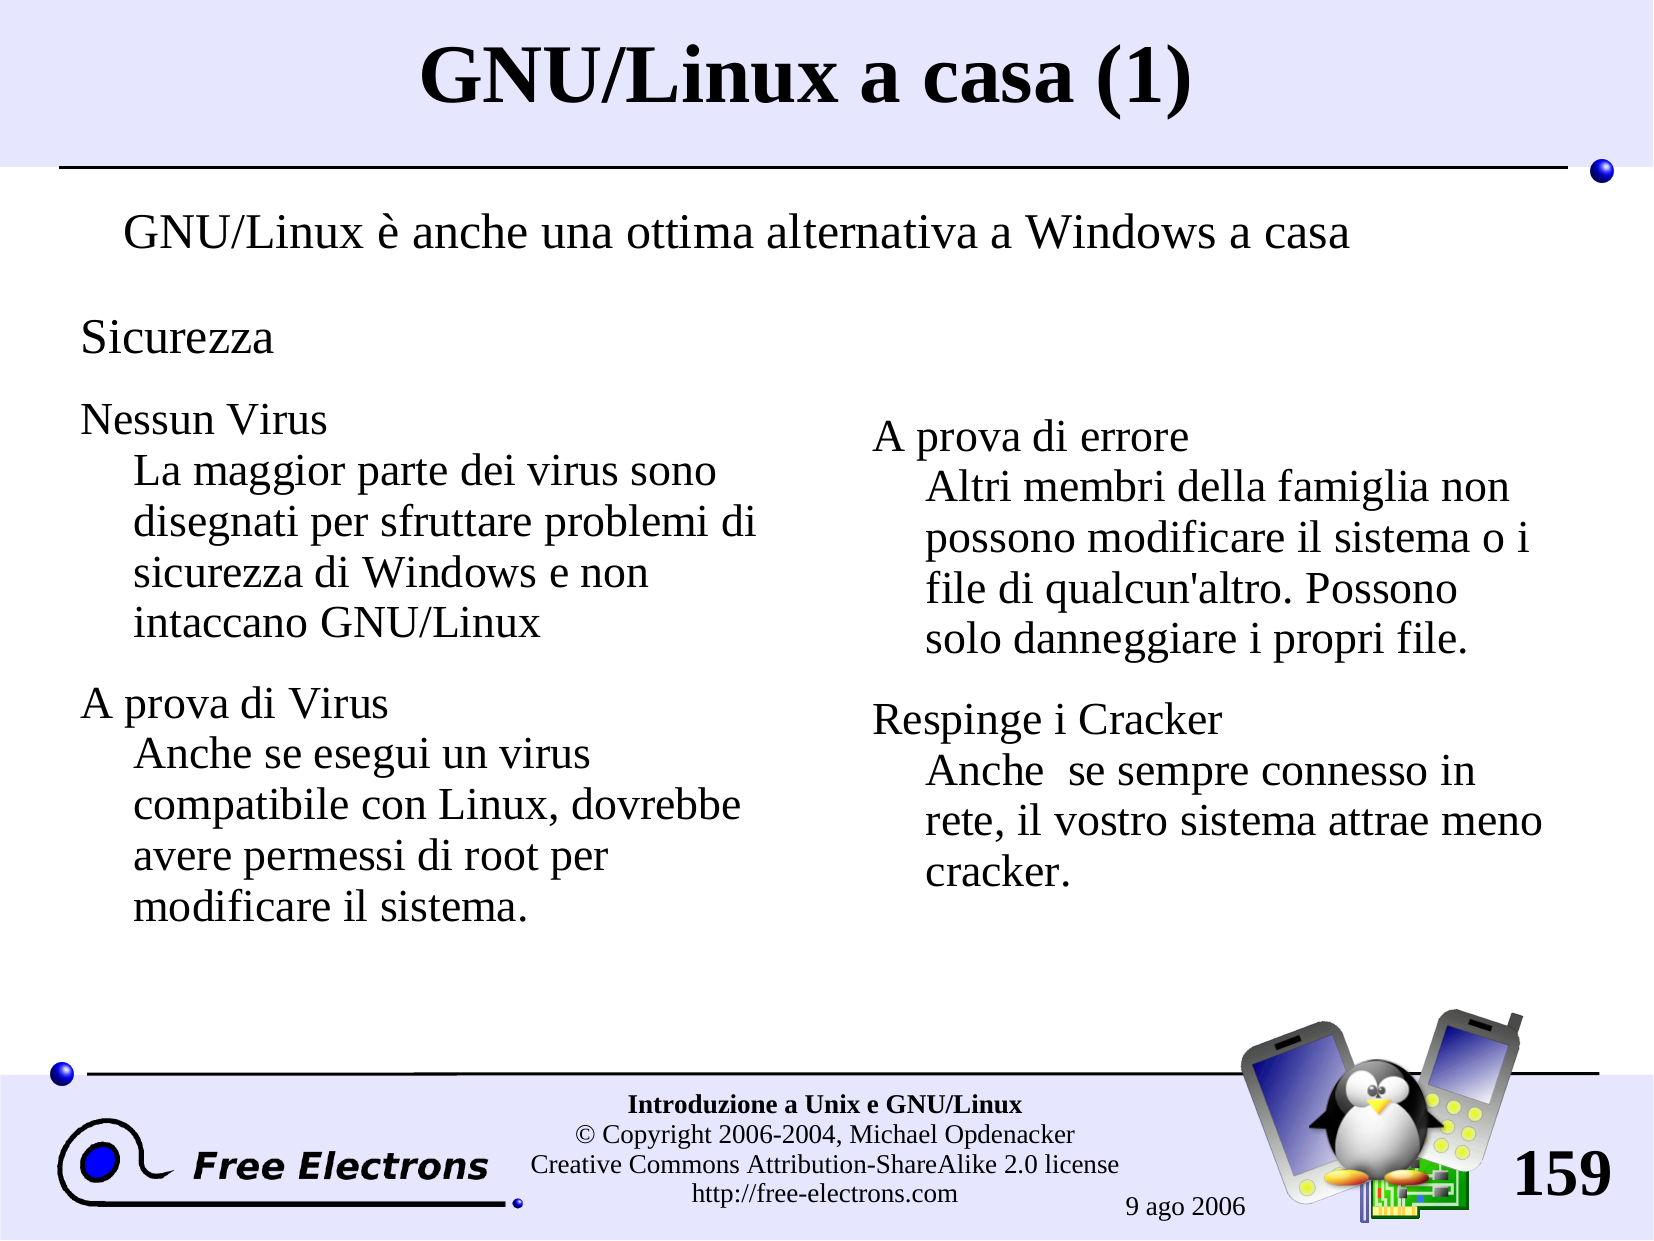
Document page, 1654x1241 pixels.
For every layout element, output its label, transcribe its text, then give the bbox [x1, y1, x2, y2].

picture [1224, 1010, 1538, 1241]
title GNU/Linux a casa (1) [60, 20, 1551, 130]
list Sicurezza Nessun Virus La maggior parte dei virus sono disegnati per sfruttare problemi di sicurezza di Windows e non intaccano GNU/Linux A prova di Virus Anche se esegui un virus compatibile con Linux, dovrebbe avere permessi di root per modificare il sistema. [62, 309, 781, 1070]
picture [50, 1107, 527, 1216]
list A prova di errore Altri membri della famiglia non possono modificare il sistema o i file di qualcun'altro. Possono solo danneggiare i propri file. Respinge i Cracker Anche se sempre connesso in rete, il vostro sistema attrae meno cracker. [854, 410, 1544, 1010]
text_box GNU/Linux è anche una ottima alternativa a Windows a casa [105, 203, 1523, 273]
